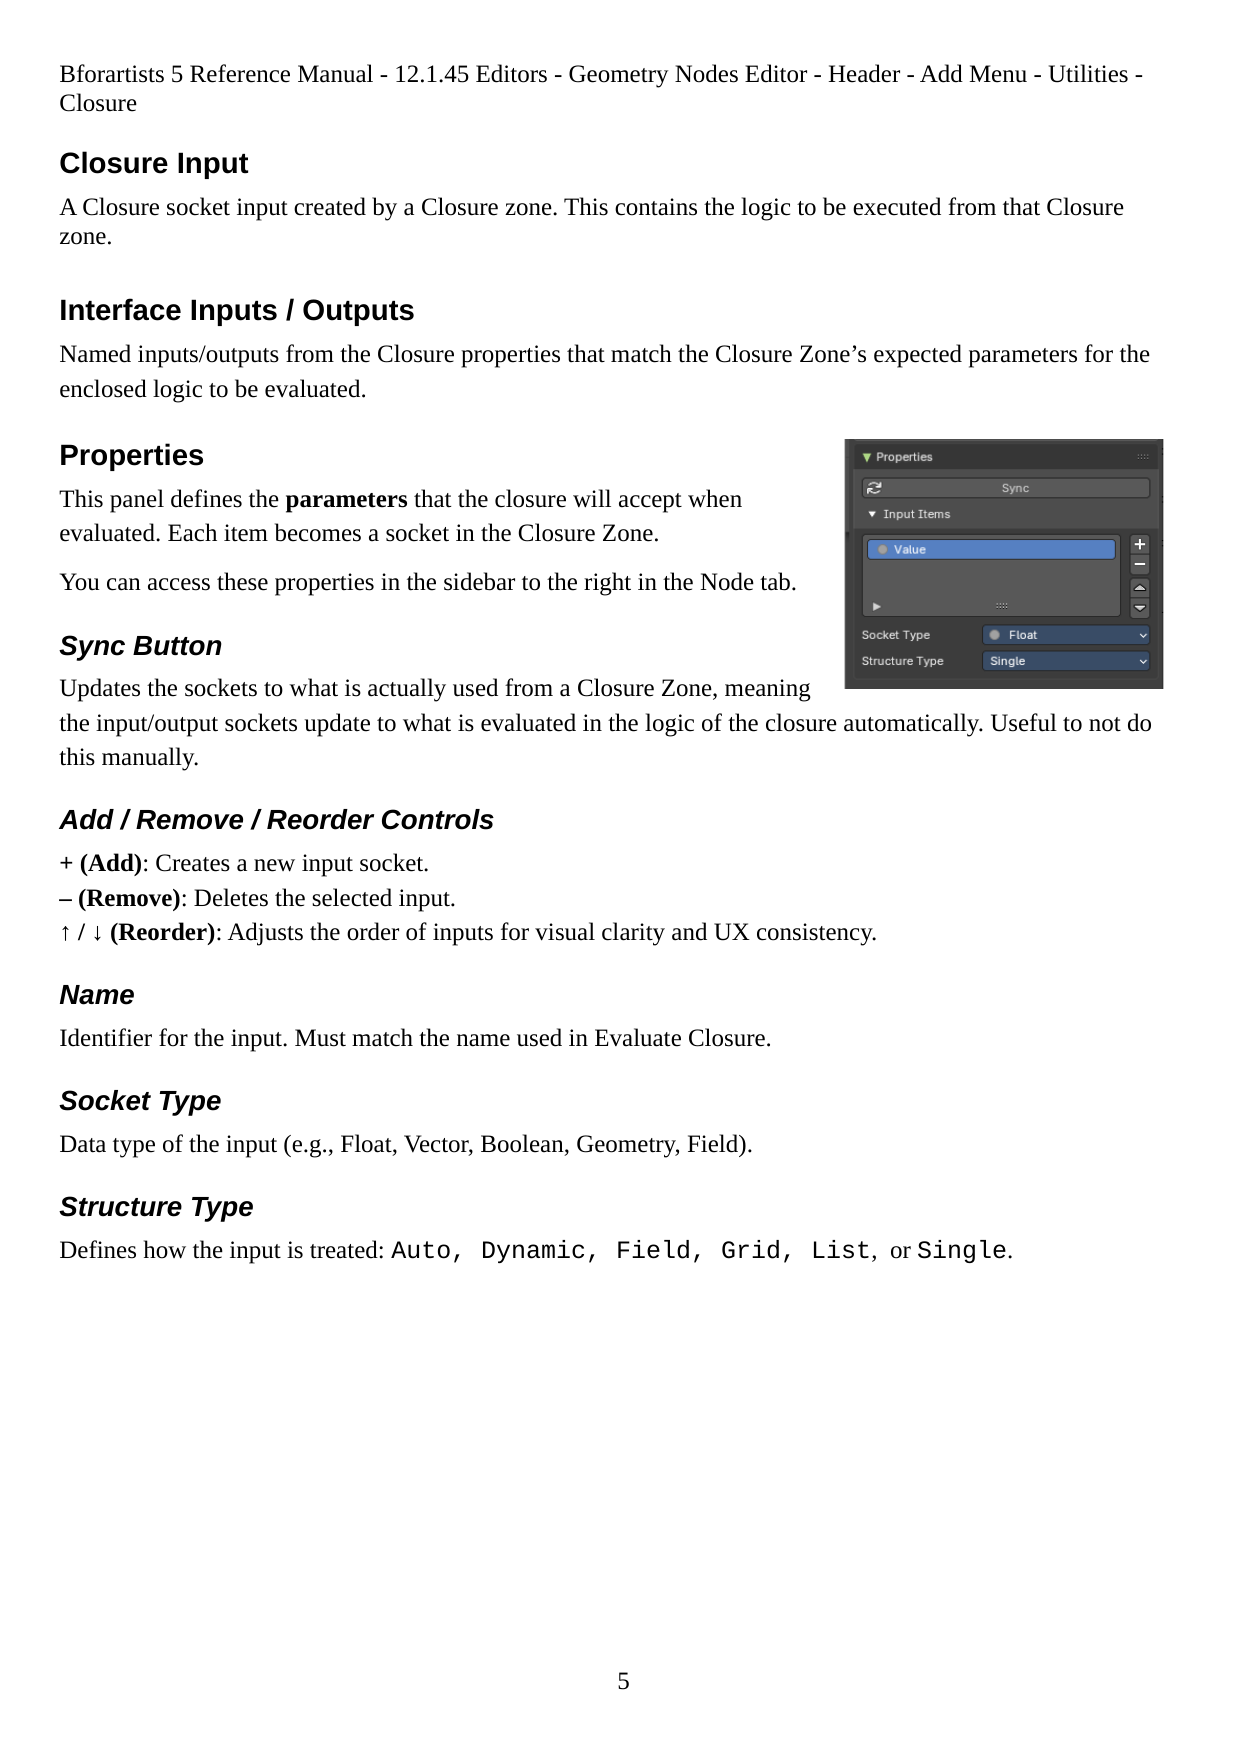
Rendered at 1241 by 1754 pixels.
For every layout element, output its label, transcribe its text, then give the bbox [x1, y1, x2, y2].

text A Closure socket input created by a Closure zone. This contains the logic to be executed from that Closure zone. [59, 192, 1181, 250]
subtitle Properties [59, 437, 1181, 471]
subtitle Name [59, 979, 1181, 1011]
subtitle Socket Type [59, 1084, 1181, 1116]
text Data type of the input (e.g., Float, Vector, Boolean, Geometry, Field). [59, 1129, 1181, 1158]
picture [844, 439, 1164, 689]
subtitle Structure Type [59, 1191, 1181, 1222]
subtitle Interface Inputs / Outputs [59, 293, 1181, 327]
text – (Remove): Deletes the selected input. [59, 883, 1181, 911]
subtitle [1164, 629, 1181, 661]
text ↑ / ↓ (Reorder): Adjusts the order of inputs for visual clarity and UX consistency. [59, 917, 1181, 946]
text This panel defines the parameters that the closure will accept when evaluated. Each item becomes a socket in the Closure Zone. [59, 484, 844, 547]
subtitle Add / Remove / Reorder Controls [59, 804, 1181, 836]
text You can access these properties in the sidebar to the right in the Node tab. [59, 567, 844, 596]
subtitle Closure Input [59, 146, 1181, 180]
text Updates the sockets to what is actually used from a Closure Zone, meaning the input/output sockets update to what is evaluated in the logic of the closure automatically. Useful to not do this manually. [59, 673, 1181, 771]
text Defines how the input is treated: Auto, Dynamic, Field, Grid, List, or Single. [59, 1235, 1181, 1266]
text Identifier for the input. Must match the name used in Evaluate Closure. [59, 1023, 1181, 1052]
text Named inputs/outputs from the Closure properties that match the Closure Zone’s expected parameters for the enclosed logic to be evaluated. [59, 339, 1181, 403]
subtitle Sync Button [59, 629, 844, 661]
text + (Add): Creates a new input socket. [59, 848, 1181, 877]
